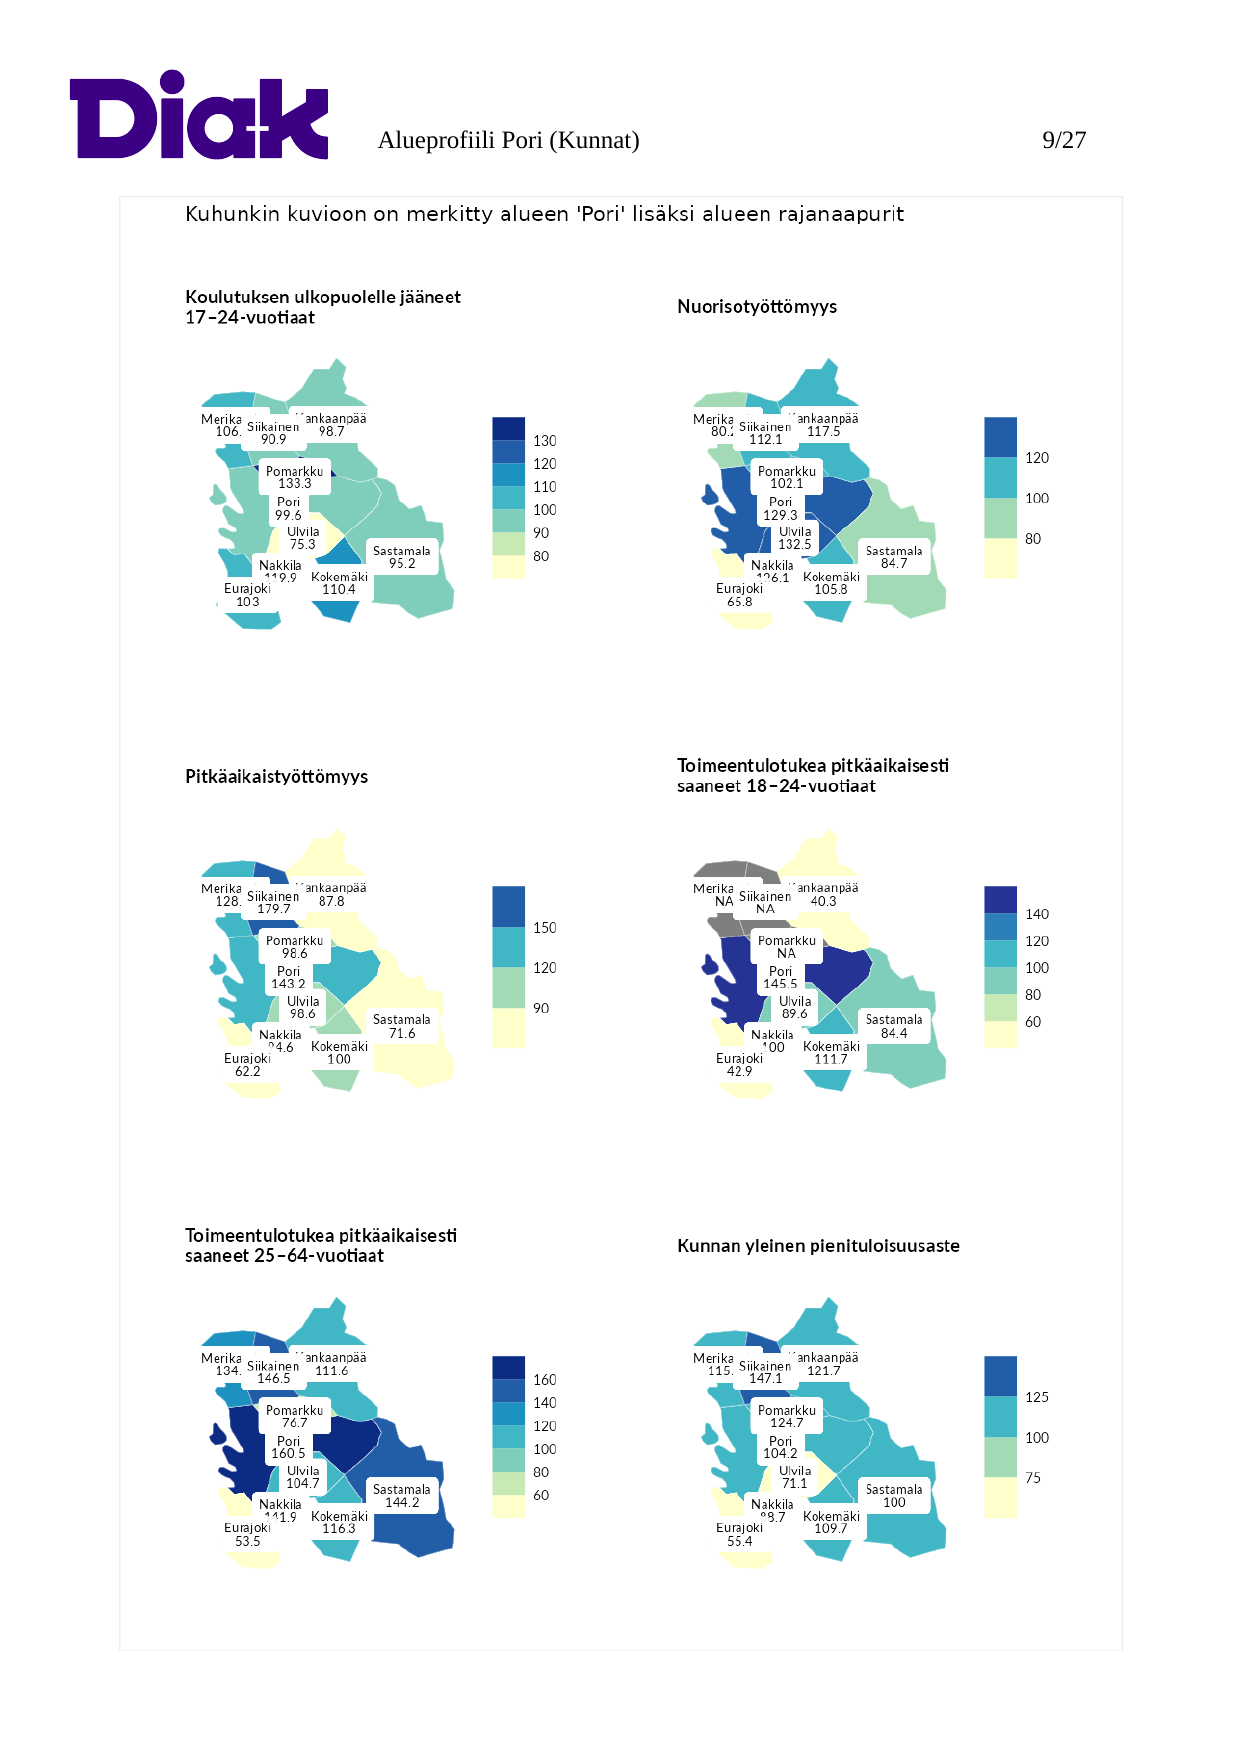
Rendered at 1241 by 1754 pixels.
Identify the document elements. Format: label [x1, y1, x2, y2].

picture [61, 196, 1179, 1651]
